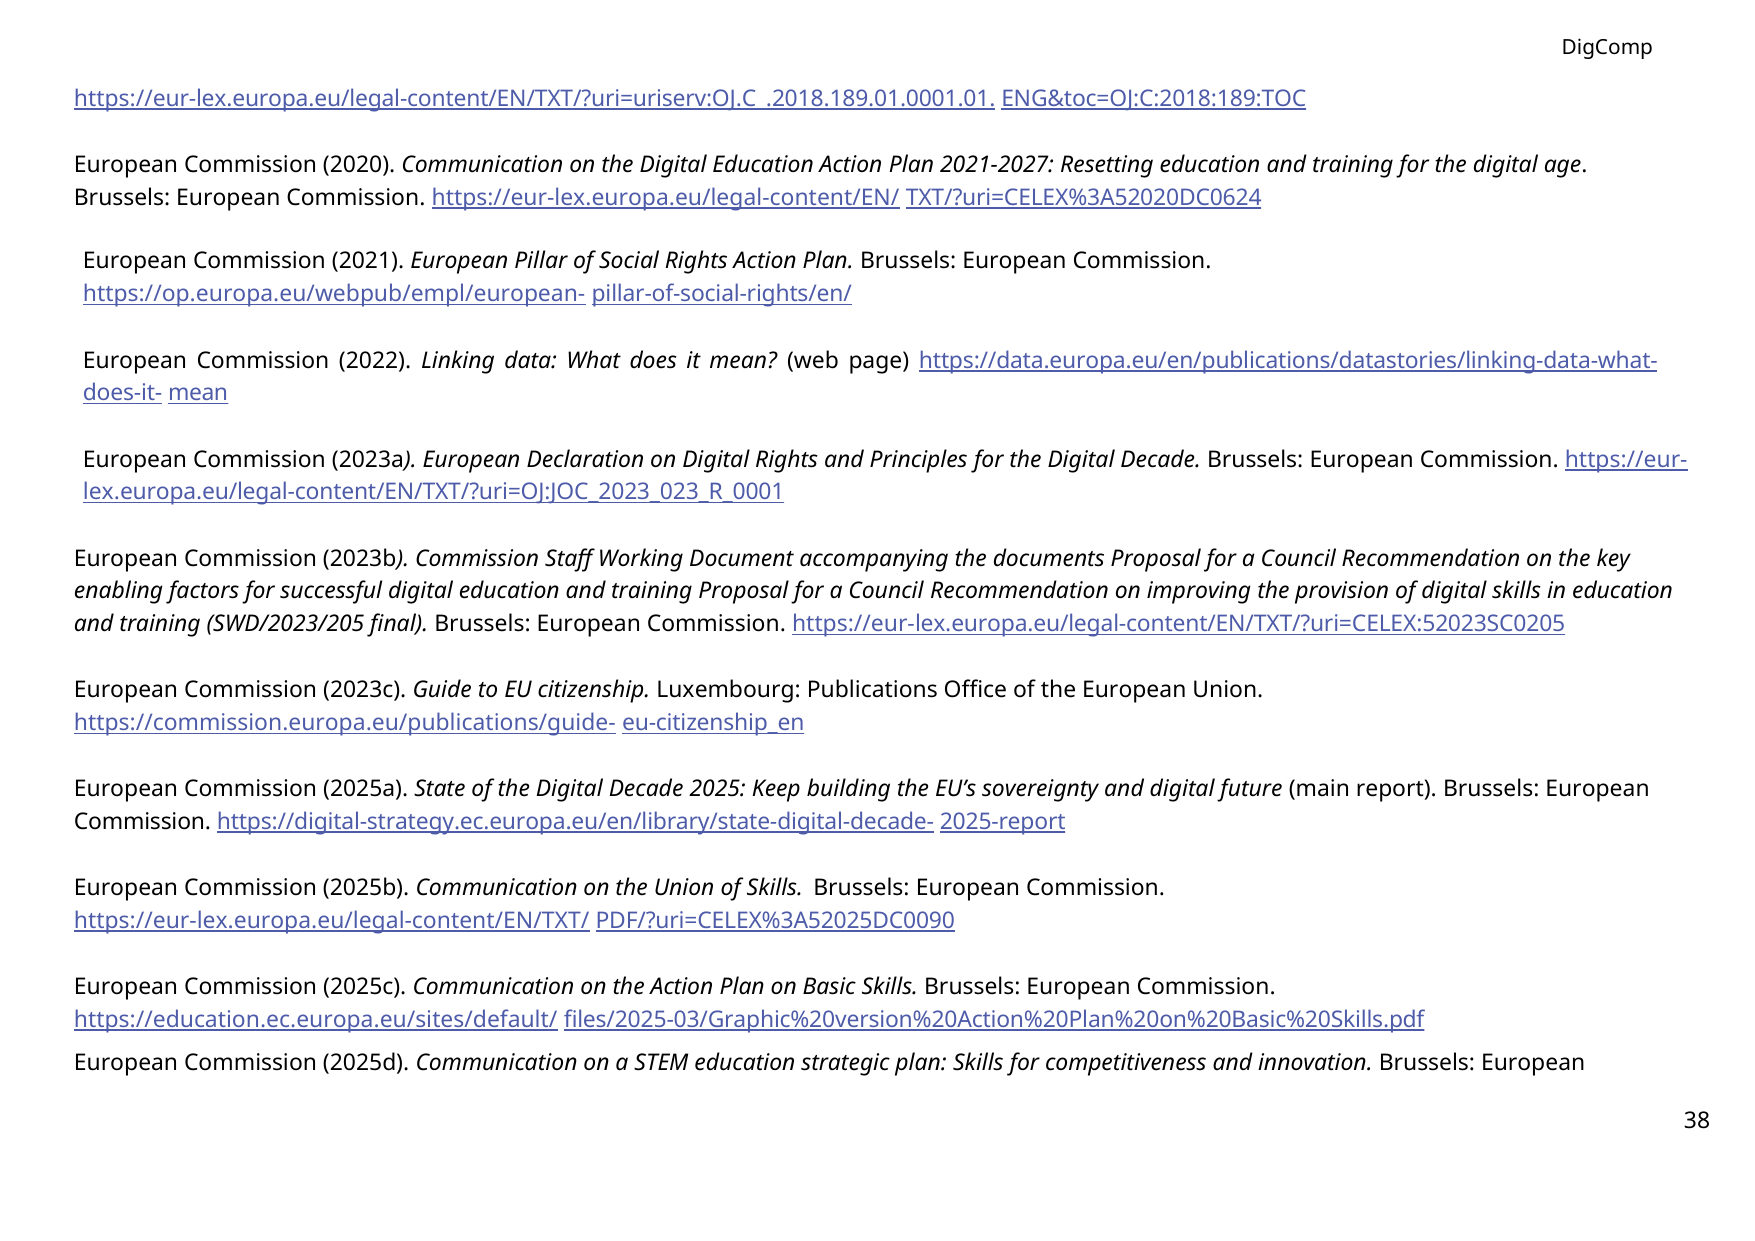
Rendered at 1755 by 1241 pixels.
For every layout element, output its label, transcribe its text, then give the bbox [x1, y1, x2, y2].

text European Commission (2025a). State of the Digital Decade 2025: Keep building the EU’s sovereignty and digital future (main report). Brussels: European Commission. https://digital-strategy.ec.europa.eu/en/library/state-digital-decade- 2025-report [74, 772, 1693, 836]
text European Commission (2025c). Communication on the Action Plan on Basic Skills. Brussels: European Commission. https://education.ec.europa.eu/sites/default/ files/2025-03/Graphic%20version%20Action%20Plan%20on%20Basic%20Skills.pdf [74, 970, 1706, 1034]
text European Commission (2023b). Commission Staff Working Document accompanying the documents Proposal for a Council Recommendation on the key enabling factors for successful digital education and training Proposal for a Council Recommendation on improving the provision of digital skills in education and training (SWD/2023/205 final). Brussels: European Commission. https://eur-lex.europa.eu/legal-content/EN/TXT/?uri=CELEX:52023SC0205 [74, 541, 1695, 638]
text European Commission (2021). European Pillar of Social Rights Action Plan. Brussels: European Commission. https://op.europa.eu/webpub/empl/european- pillar-of-social-rights/en/ [83, 244, 1667, 308]
text European Commission (2025b). Communication on the Union of Skills. Brussels: European Commission. https://eur-lex.europa.eu/legal-content/EN/TXT/ PDF/?uri=CELEX%3A52025DC0090 [74, 871, 1683, 935]
text European Commission (2022). Linking data: What does it mean? (web page) https://data.europa.eu/en/publications/datastories/linking-data-what-does-it- mean [83, 343, 1657, 408]
text European Commission (2023c). Guide to EU citizenship. Luxembourg: Publications Office of the European Union. https://commission.europa.eu/publications/guide- eu-citizenship_en [74, 673, 1705, 737]
text https://eur-lex.europa.eu/legal-content/EN/TXT/?uri=uriserv:OJ.C_.2018.189.01.0001.01. ENG&toc=OJ:C:2018:189:TOC [74, 82, 1656, 113]
text European Commission (2025d). Communication on a STEM education strategic plan: Skills for competitiveness and innovation. Brussels: European [74, 1046, 1651, 1077]
text European Commission (2020). Communication on the Digital Education Action Plan 2021-2027: Resetting education and training for the digital age. Brussels: European Commission. https://eur-lex.europa.eu/legal-content/EN/ TXT/?uri=CELEX%3A52020DC0624 [74, 148, 1621, 212]
text European Commission (2023a). European Declaration on Digital Rights and Principles for the Digital Decade. Brussels: European Commission. https://eur-lex.europa.eu/legal-content/EN/TXT/?uri=OJ:JOC_2023_023_R_0001 [83, 442, 1693, 507]
